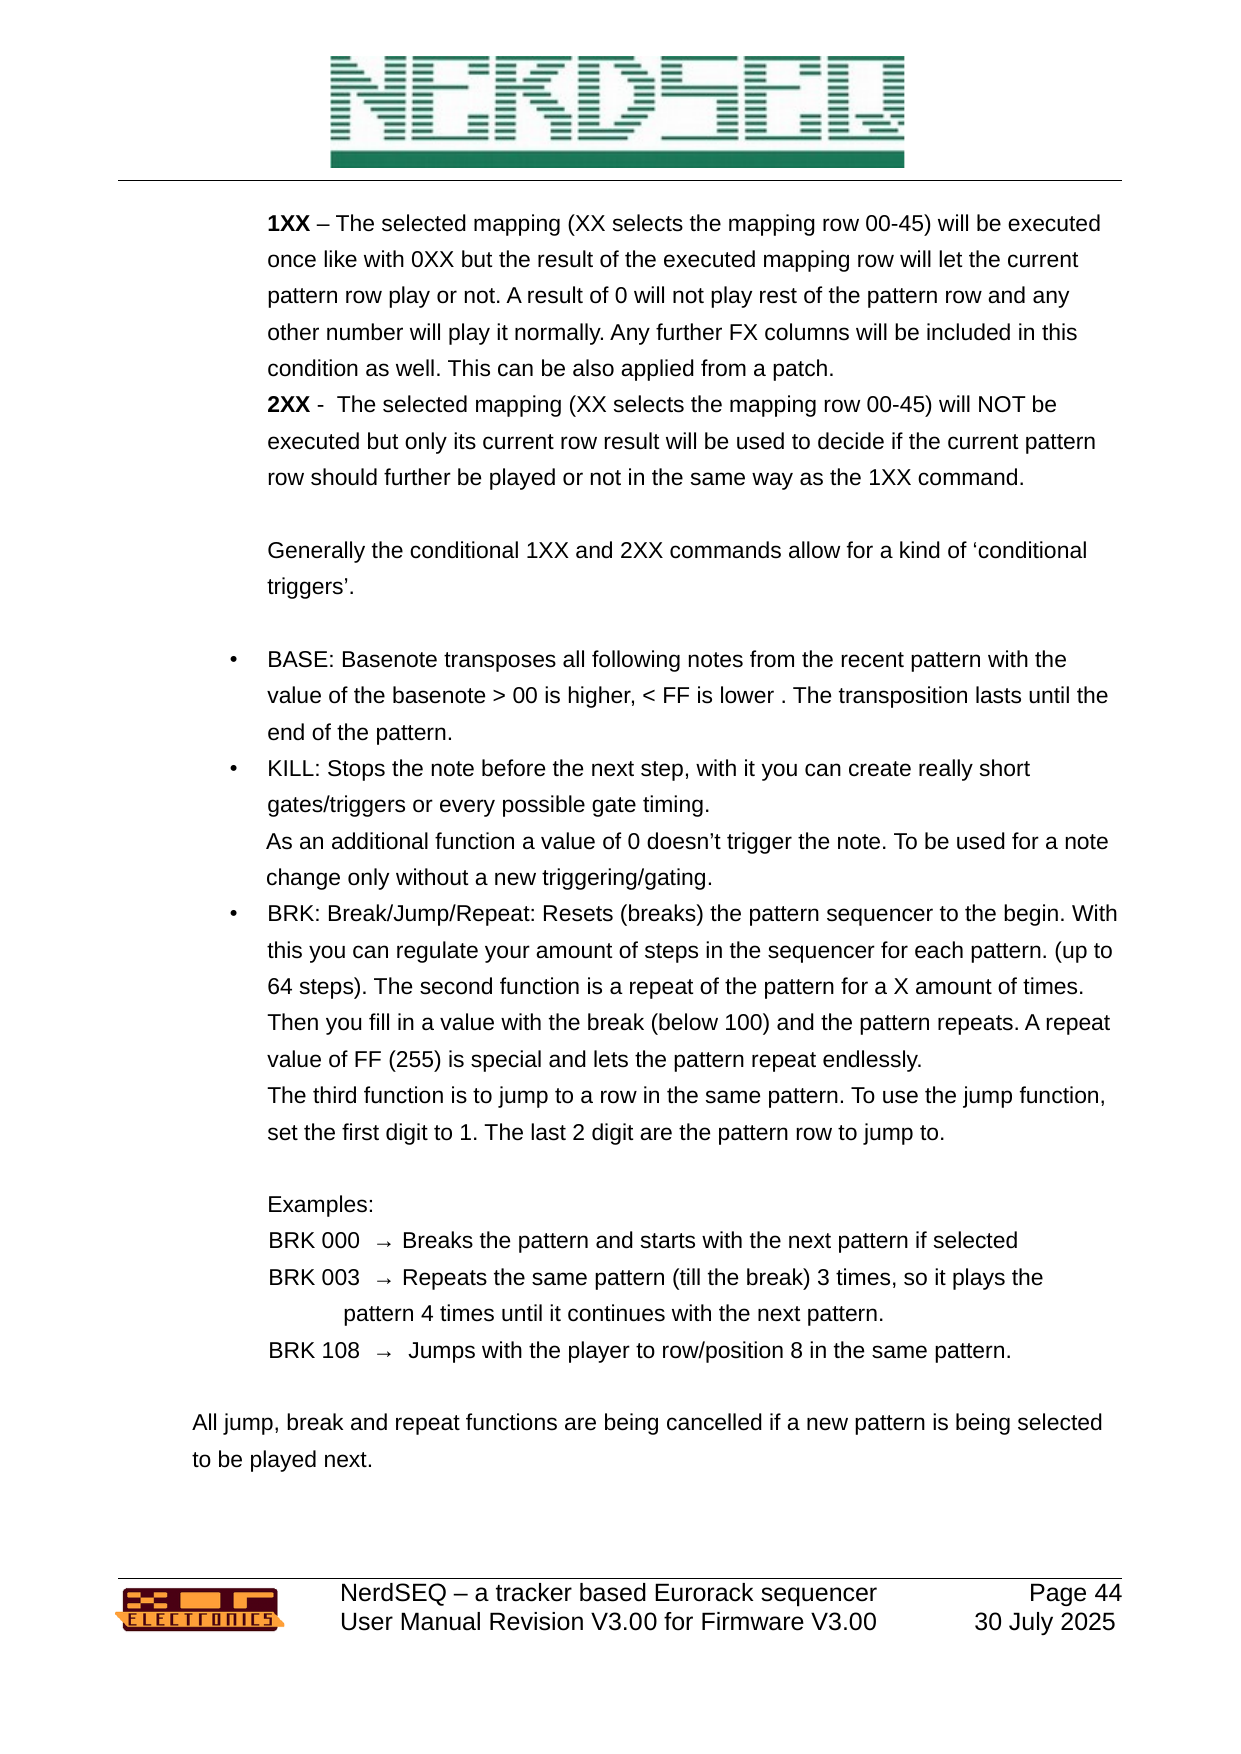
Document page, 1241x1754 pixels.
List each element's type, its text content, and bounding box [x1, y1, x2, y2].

picture [115, 1584, 285, 1634]
list 1XX – The selected mapping (XX selects the mapping row 00-45) will be executed once like with 0XX but the result of the executed mapping row will let the current pattern row play or not. A result of 0 will not play rest of the pattern row and any other number will play it normally. Any further FX columns will be included in this condition as well. This can be also applied from a patch. [229, 209, 1122, 381]
text BRK 000 → Breaks the pattern and starts with the next pattern if selected [192, 1227, 1122, 1254]
list 2XX - The selected mapping (XX selects the mapping row 00-45) will NOT be executed but only its current row result will be used to decide if the current pattern row should further be played or not in the same way as the 1XX command. Generally the conditional 1XX and 2XX commands allow for a kind of ‘conditional triggers’. [229, 391, 1122, 636]
list KILL: Stops the note before the next step, with it you can create really short gates/triggers or every possible gate timing. [229, 755, 1122, 818]
list Examples: [229, 1191, 1122, 1217]
list BRK: Break/Jump/Repeat: Resets (breaks) the pattern sequencer to the begin. With this you can regulate your amount of steps in the sequencer for each pattern. (up to 64 steps). The second function is a repeat of the pattern for a X amount of times. Then you fill in a value with the break (below 100) and the pattern repeats. A repeat value of FF (255) is special and lets the pattern repeat endlessly. [229, 900, 1122, 1072]
text All jump, break and repeat functions are being cancelled if a new pattern is being selected to be played next. [192, 1409, 1122, 1472]
text BRK 003 → Repeats the same pattern (till the break) 3 times, so it plays the pattern 4 times until it continues with the next pattern. [192, 1264, 1122, 1327]
picture [330, 56, 905, 168]
text As an additional function a value of 0 doesn’t trigger the note. To be used for a note change only without a new triggering/gating. [266, 828, 1122, 890]
text BRK 108 → Jumps with the player to row/position 8 in the same pattern. [266, 1337, 1122, 1363]
list BASE: Basenote transposes all following notes from the recent pattern with the value of the basenote > 00 is higher, < FF is lower . The transposition lasts until the end of the pattern. [229, 646, 1122, 745]
list The third function is to jump to a row in the same pattern. To use the jump function, set the first digit to 1. The last 2 digit are the pattern row to jump to. [229, 1082, 1122, 1145]
